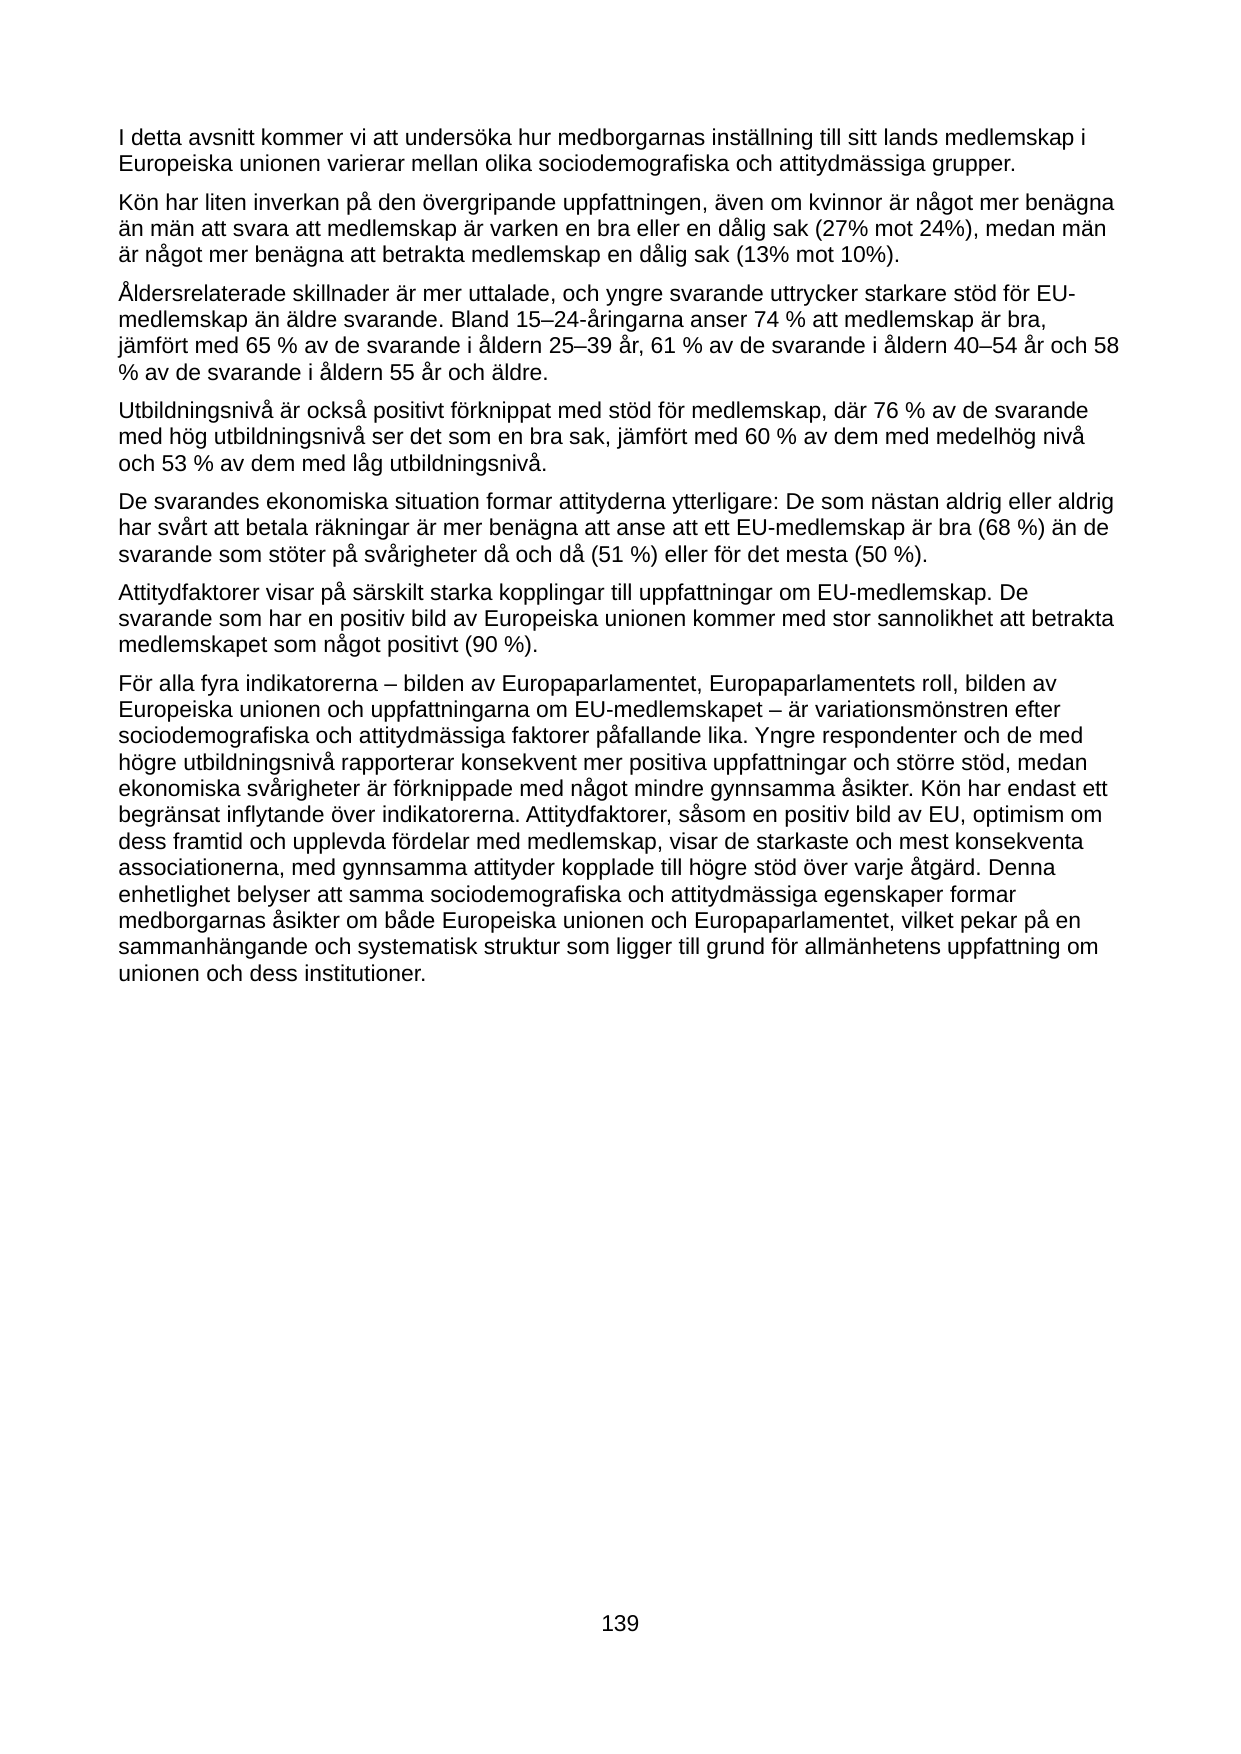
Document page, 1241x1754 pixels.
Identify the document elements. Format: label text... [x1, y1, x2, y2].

text Utbildningsnivå är också positivt förknippat med stöd för medlemskap, där 76 % av de svarande med hög utbildningsnivå ser det som en bra sak, jämfört med 60 % av dem med medelhög nivå och 53 % av dem med låg utbildningsnivå. [118, 397, 1122, 476]
text I detta avsnitt kommer vi att undersöka hur medborgarnas inställning till sitt lands medlemskap i Europeiska unionen varierar mellan olika sociodemografiska och attitydmässiga grupper. [118, 124, 1122, 177]
text Attitydfaktorer visar på särskilt starka kopplingar till uppfattningar om EU-medlemskap. De svarande som har en positiv bild av Europeiska unionen kommer med stor sannolikhet att betrakta medlemskapet som något positivt (90 %). [118, 579, 1122, 658]
text Kön har liten inverkan på den övergripande uppfattningen, även om kvinnor är något mer benägna än män att svara att medlemskap är varken en bra eller en dålig sak (27% mot 24%), medan män är något mer benägna att betrakta medlemskap en dålig sak (13% mot 10%). [118, 189, 1122, 268]
text För alla fyra indikatorerna – bilden av Europaparlamentet, Europaparlamentets roll, bilden av Europeiska unionen och uppfattningarna om EU-medlemskapet – är variationsmönstren efter sociodemografiska och attitydmässiga faktorer påfallande lika. Yngre respondenter och de med högre utbildningsnivå rapporterar konsekvent mer positiva uppfattningar och större stöd, medan ekonomiska svårigheter är förknippade med något mindre gynnsamma åsikter. Kön har endast ett begränsat inflytande över indikatorerna. Attitydfaktorer, såsom en positiv bild av EU, optimism om dess framtid och upplevda fördelar med medlemskap, visar de starkaste och mest konsekventa associationerna, med gynnsamma attityder kopplade till högre stöd över varje åtgärd. Denna enhetlighet belyser att samma sociodemografiska och attitydmässiga egenskaper formar medborgarnas åsikter om både Europeiska unionen och Europaparlamentet, vilket pekar på en sammanhängande och systematisk struktur som ligger till grund för allmänhetens uppfattning om unionen och dess institutioner. [118, 670, 1122, 986]
text De svarandes ekonomiska situation formar attityderna ytterligare: De som nästan aldrig eller aldrig har svårt att betala räkningar är mer benägna att anse att ett EU-medlemskap är bra (68 %) än de svarande som stöter på svårigheter då och då (51 %) eller för det mesta (50 %). [118, 488, 1122, 567]
text Åldersrelaterade skillnader är mer uttalade, och yngre svarande uttrycker starkare stöd för EU-medlemskap än äldre svarande. Bland 15–24-åringarna anser 74 % att medlemskap är bra, jämfört med 65 % av de svarande i åldern 25–39 år, 61 % av de svarande i åldern 40–54 år och 58 % av de svarande i åldern 55 år och äldre. [118, 279, 1122, 385]
